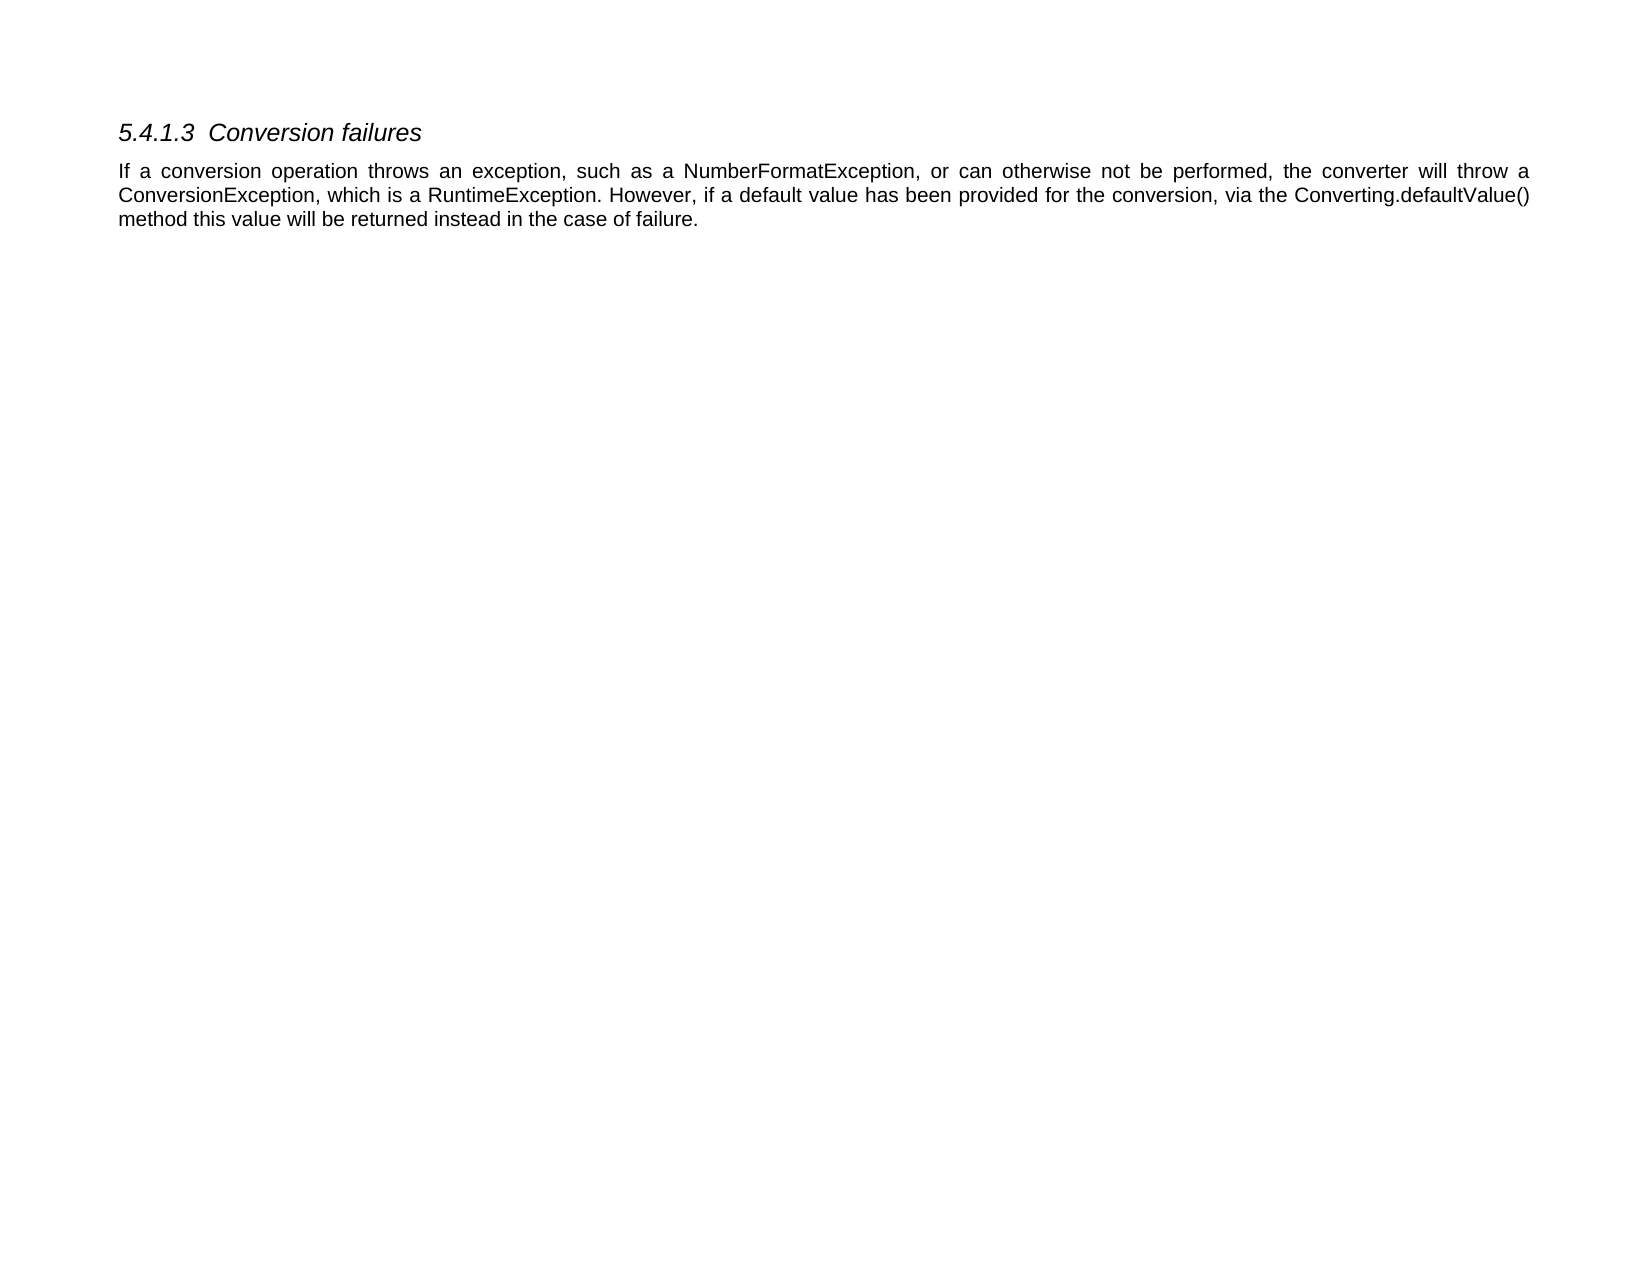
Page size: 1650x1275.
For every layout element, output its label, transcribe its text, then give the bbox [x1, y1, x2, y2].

subtitle Conversion failures [118, 118, 1532, 147]
text If a conversion operation throws an exception, such as a NumberFormatException, or can otherwise not be performed, the converter will throw a ConversionException, which is a RuntimeException. However, if a default value has been provided for the conversion, via the Converting.defaultValue() method this value will be returned instead in the case of failure. [118, 159, 1532, 231]
